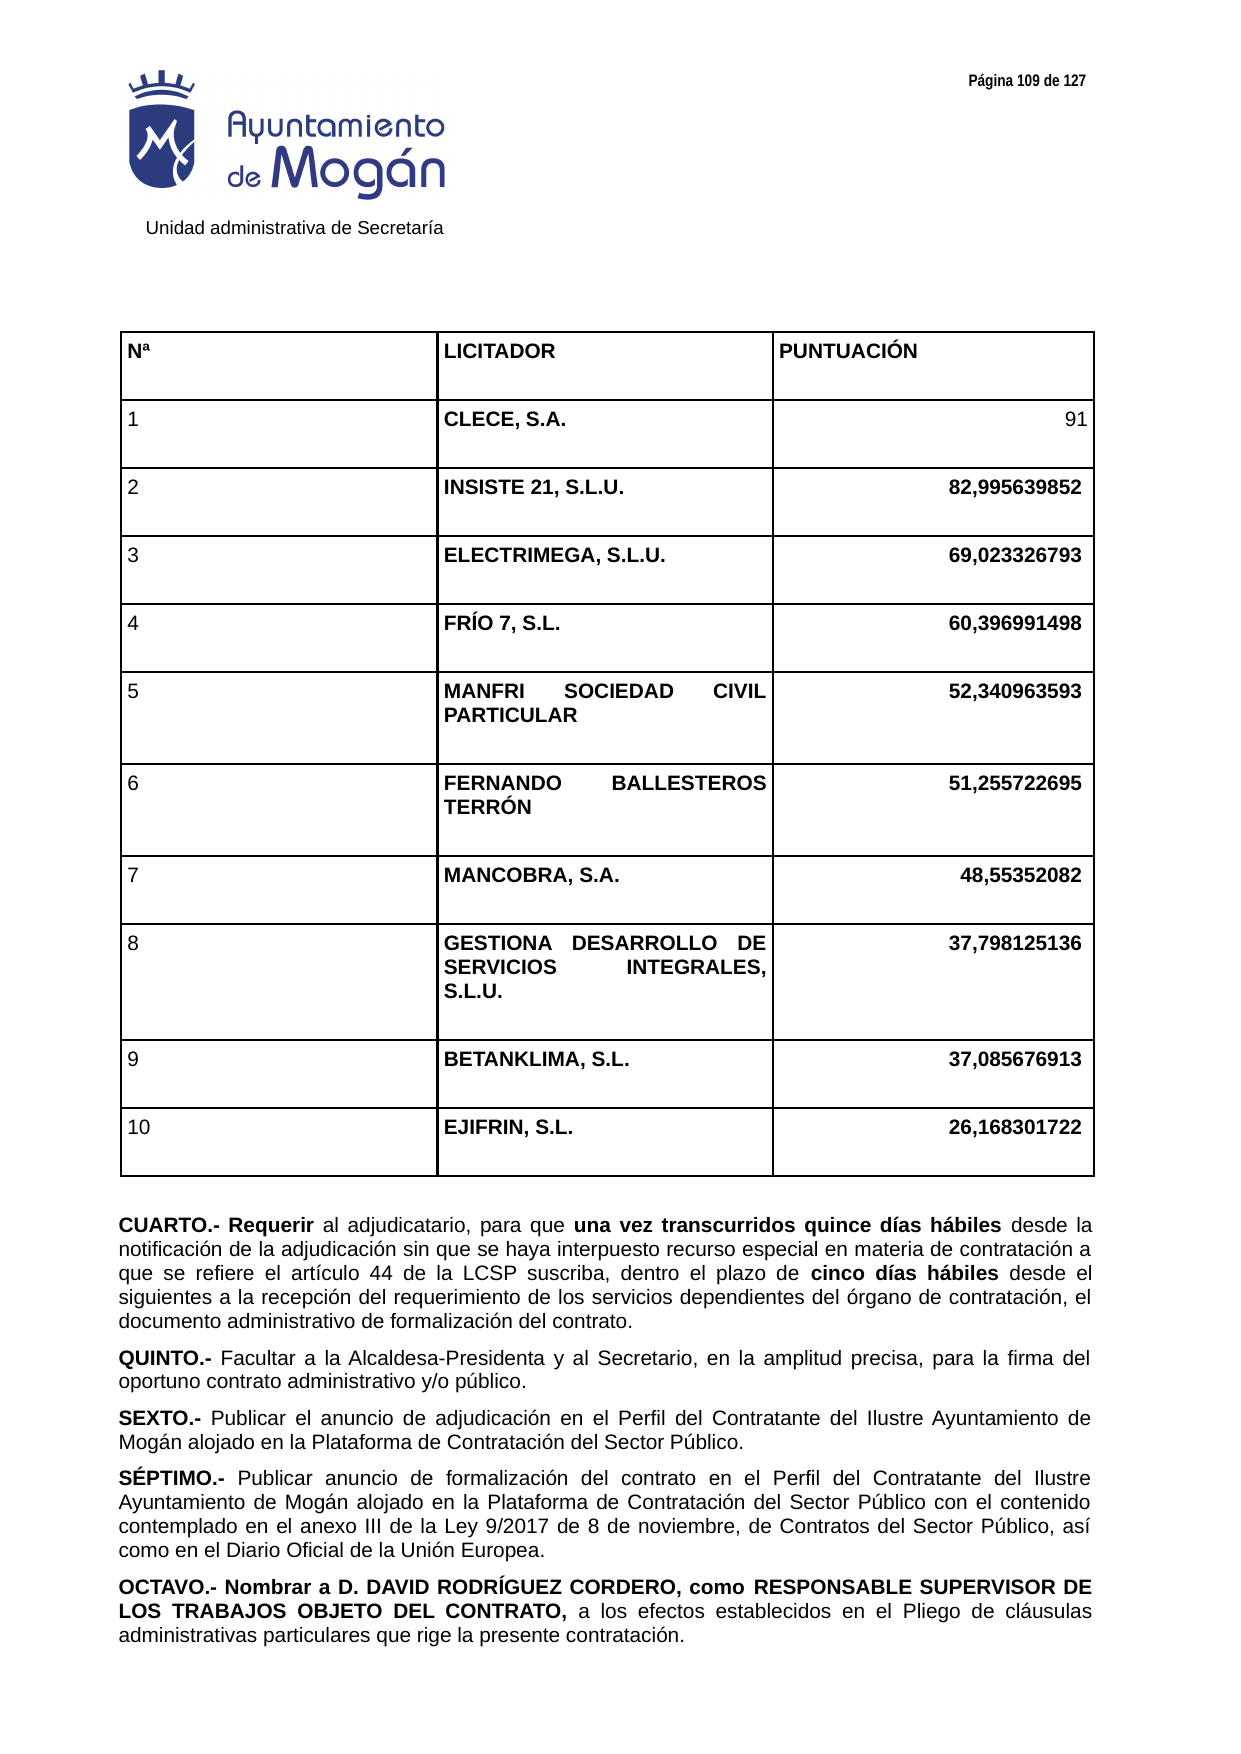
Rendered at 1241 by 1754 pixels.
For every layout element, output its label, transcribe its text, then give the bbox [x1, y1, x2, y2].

table_cell 4 [122, 605, 436, 671]
table_cell 48,55352082 [774, 857, 1093, 923]
text CUARTO.- Requerir al adjudicatario, para que una vez transcurridos quince días hábiles desde la notificación de la adjudicación sin que se haya interpuesto recurso especial en materia de contratación a que se refiere el artículo 44 de la LCSP suscriba, dentro el plazo de cinco días hábiles desde el siguientes a la recepción del requerimiento de los servicios dependientes del órgano de contratación, el documento administrativo de formalización del contrato. [118, 1213, 1092, 1333]
table_cell CLECE, S.A. [439, 401, 772, 467]
table_cell 60,396991498 [774, 605, 1093, 671]
table_cell 91 [774, 401, 1093, 467]
text SEXTO.- Publicar el anuncio de adjudicación en el Perfil del Contratante del Ilustre Ayuntamiento de Mogán alojado en la Plataforma de Contratación del Sector Público. [118, 1406, 1092, 1454]
table_cell 9 [122, 1041, 436, 1107]
table_cell 37,085676913 [774, 1041, 1093, 1107]
table_cell BETANKLIMA, S.L. [439, 1041, 772, 1107]
text OCTAVO.- Nombrar a D. DAVID RODRÍGUEZ CORDERO, como RESPONSABLE SUPERVISOR DE LOS TRABAJOS OBJETO DEL CONTRATO, a los efectos establecidos en el Pliego de cláusulas administrativas particulares que rige la presente contratación. [118, 1574, 1092, 1646]
text QUINTO.- Facultar a la Alcaldesa-Presidenta y al Secretario, en la amplitud precisa, para la firma del oportuno contrato administrativo y/o público. [118, 1345, 1092, 1393]
table_header PUNTUACIÓN [774, 333, 1093, 398]
table_cell 52,340963593 [774, 673, 1093, 763]
table_cell MANCOBRA, S.A. [439, 857, 772, 923]
table_cell FRÍO 7, S.L. [439, 605, 772, 671]
table_cell 8 [122, 925, 436, 1038]
table_cell INSISTE 21, S.L.U. [439, 469, 772, 534]
table_cell 2 [122, 469, 436, 534]
table_cell 69,023326793 [774, 537, 1093, 603]
table_cell 6 [122, 765, 436, 854]
table_cell 3 [122, 537, 436, 603]
table_cell 82,995639852 [774, 469, 1093, 534]
table_cell 26,168301722 [774, 1109, 1093, 1174]
table_cell GESTIONA DESARROLLO DE SERVICIOS INTEGRALES, S.L.U. [439, 925, 772, 1038]
table_cell EJIFRIN, S.L. [439, 1109, 772, 1174]
table_cell 10 [122, 1109, 436, 1174]
table_cell ELECTRIMEGA, S.L.U. [439, 537, 772, 603]
table_cell 37,798125136 [774, 925, 1093, 1038]
table_header Nª [122, 333, 436, 398]
table_cell 51,255722695 [774, 765, 1093, 854]
table_header LICITADOR [439, 333, 772, 398]
table_cell 1 [122, 401, 436, 467]
table_cell FERNANDO BALLESTEROS TERRÓN [439, 765, 772, 854]
table_cell 7 [122, 857, 436, 923]
table_cell MANFRI SOCIEDAD CIVIL PARTICULAR [439, 673, 772, 763]
picture [128, 70, 445, 206]
table_cell 5 [122, 673, 436, 763]
text SÉPTIMO.- Publicar anuncio de formalización del contrato en el Perfil del Contratante del Ilustre Ayuntamiento de Mogán alojado en la Plataforma de Contratación del Sector Público con el contenido contemplado en el anexo III de la Ley 9/2017 de 8 de noviembre, de Contratos del Sector Público, así como en el Diario Oficial de la Unión Europea. [118, 1466, 1092, 1562]
